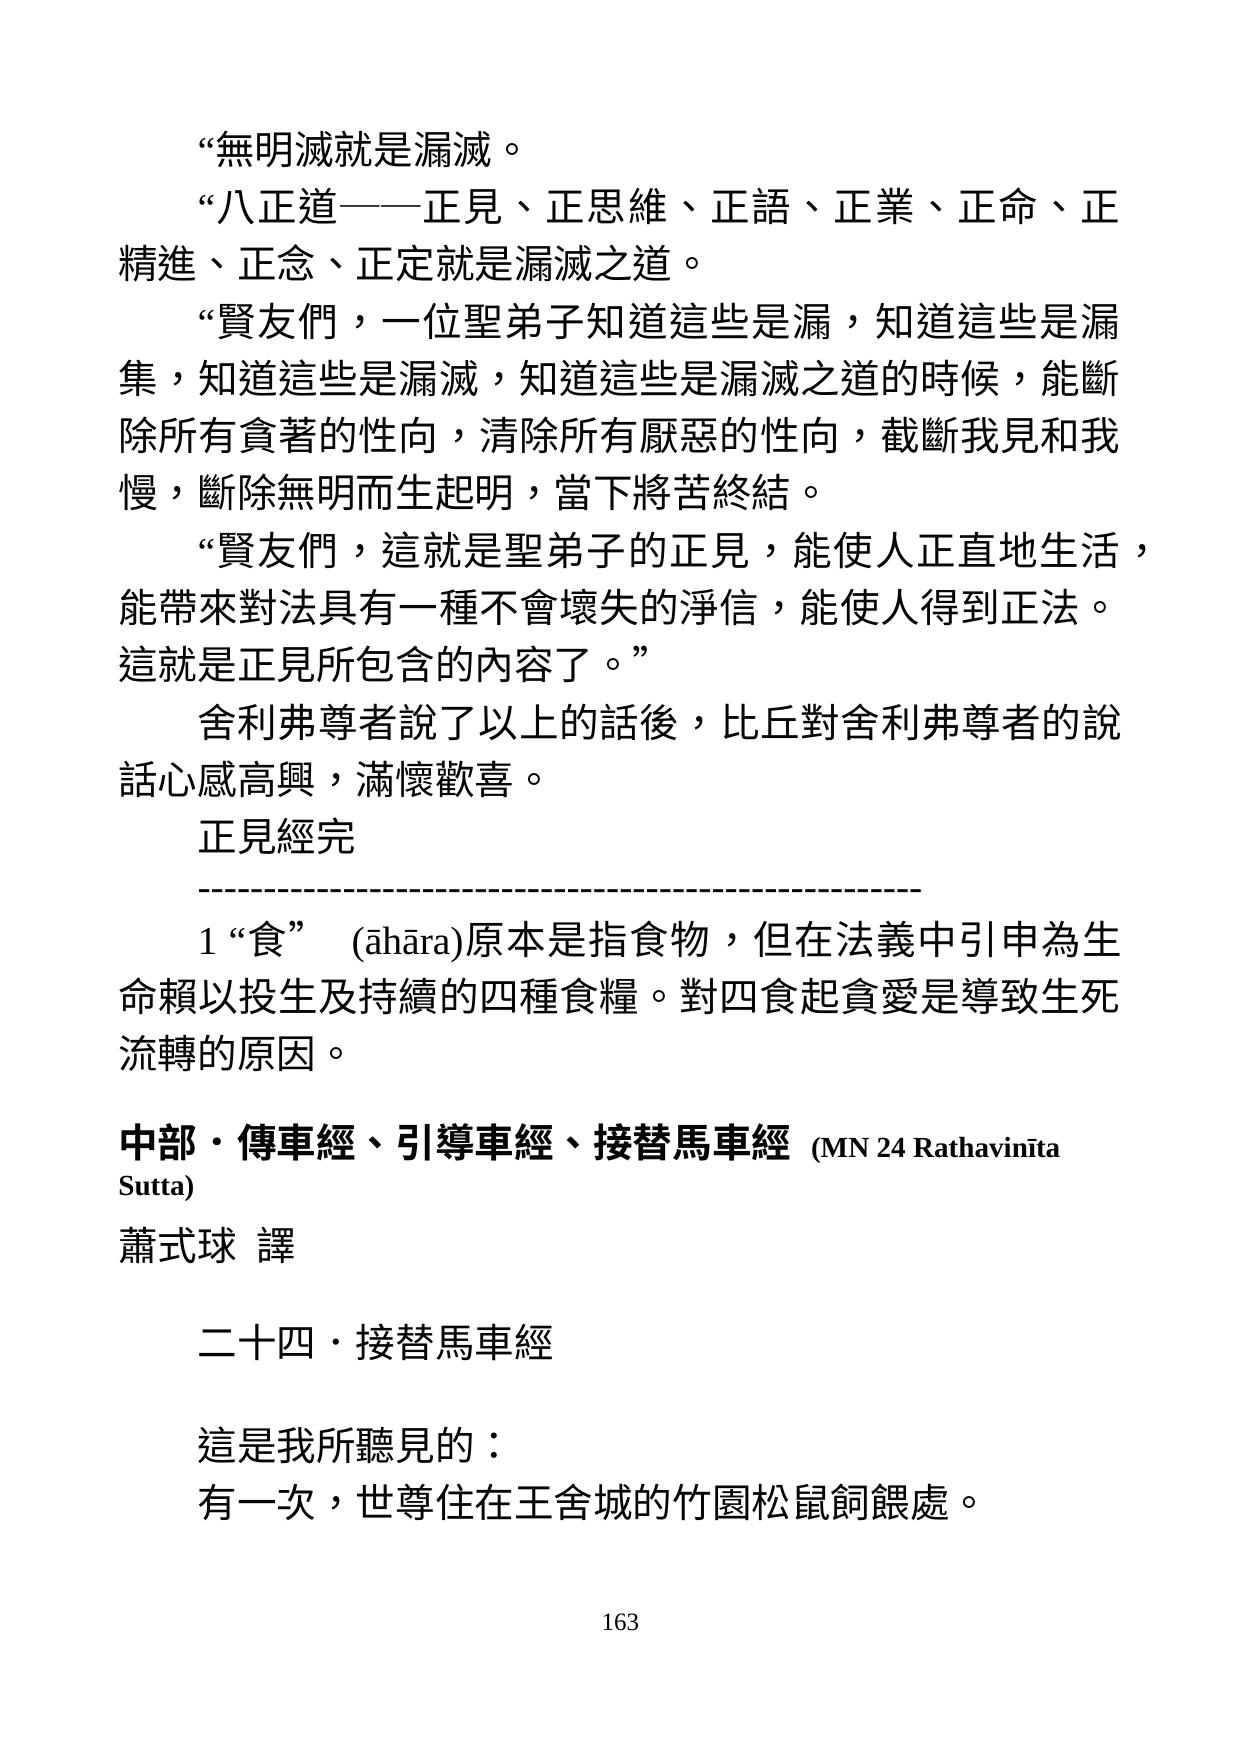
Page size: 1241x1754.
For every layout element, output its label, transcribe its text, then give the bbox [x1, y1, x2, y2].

text 這是我所聽見的： [118, 1414, 1122, 1471]
text ------------------------------------------------------- [118, 863, 1122, 908]
text 二十四．接替馬車經 [118, 1311, 1122, 1368]
text “賢友們，這就是聖弟子的正見，能使人正直地生活，能帶來對法具有一種不會壞失的淨信，能使人得到正法。這就是正見所包含的內容了。” [118, 519, 1122, 691]
text 正見經完 [118, 806, 1122, 863]
text 1 “食” (āhāra)原本是指食物，但在法義中引申為生命賴以投生及持續的四種食糧。對四食起貪愛是導致生死流轉的原因。 [118, 908, 1122, 1080]
text 有一次，世尊住在王舍城的竹園松鼠飼餵處。 [118, 1471, 1122, 1528]
subtitle 中部．傳車經、引導車經、接替馬車經 (MN 24 Rathavinīta Sutta) [118, 1111, 1122, 1202]
text “八正道──正見、正思維、正語、正業、正命、正精進、正念、正定就是漏滅之道。 [118, 175, 1122, 290]
text “賢友們，一位聖弟子知道這些是漏，知道這些是漏集，知道這些是漏滅，知道這些是漏滅之道的時候，能斷除所有貪著的性向，清除所有厭惡的性向，截斷我見和我慢，斷除無明而生起明，當下將苦終結。 [118, 290, 1122, 519]
text “無明滅就是漏滅。 [118, 118, 1122, 175]
text 舍利弗尊者說了以上的話後，比丘對舍利弗尊者的說話心感高興，滿懷歡喜。 [118, 691, 1122, 806]
text 蕭式球 譯 [118, 1214, 1122, 1272]
